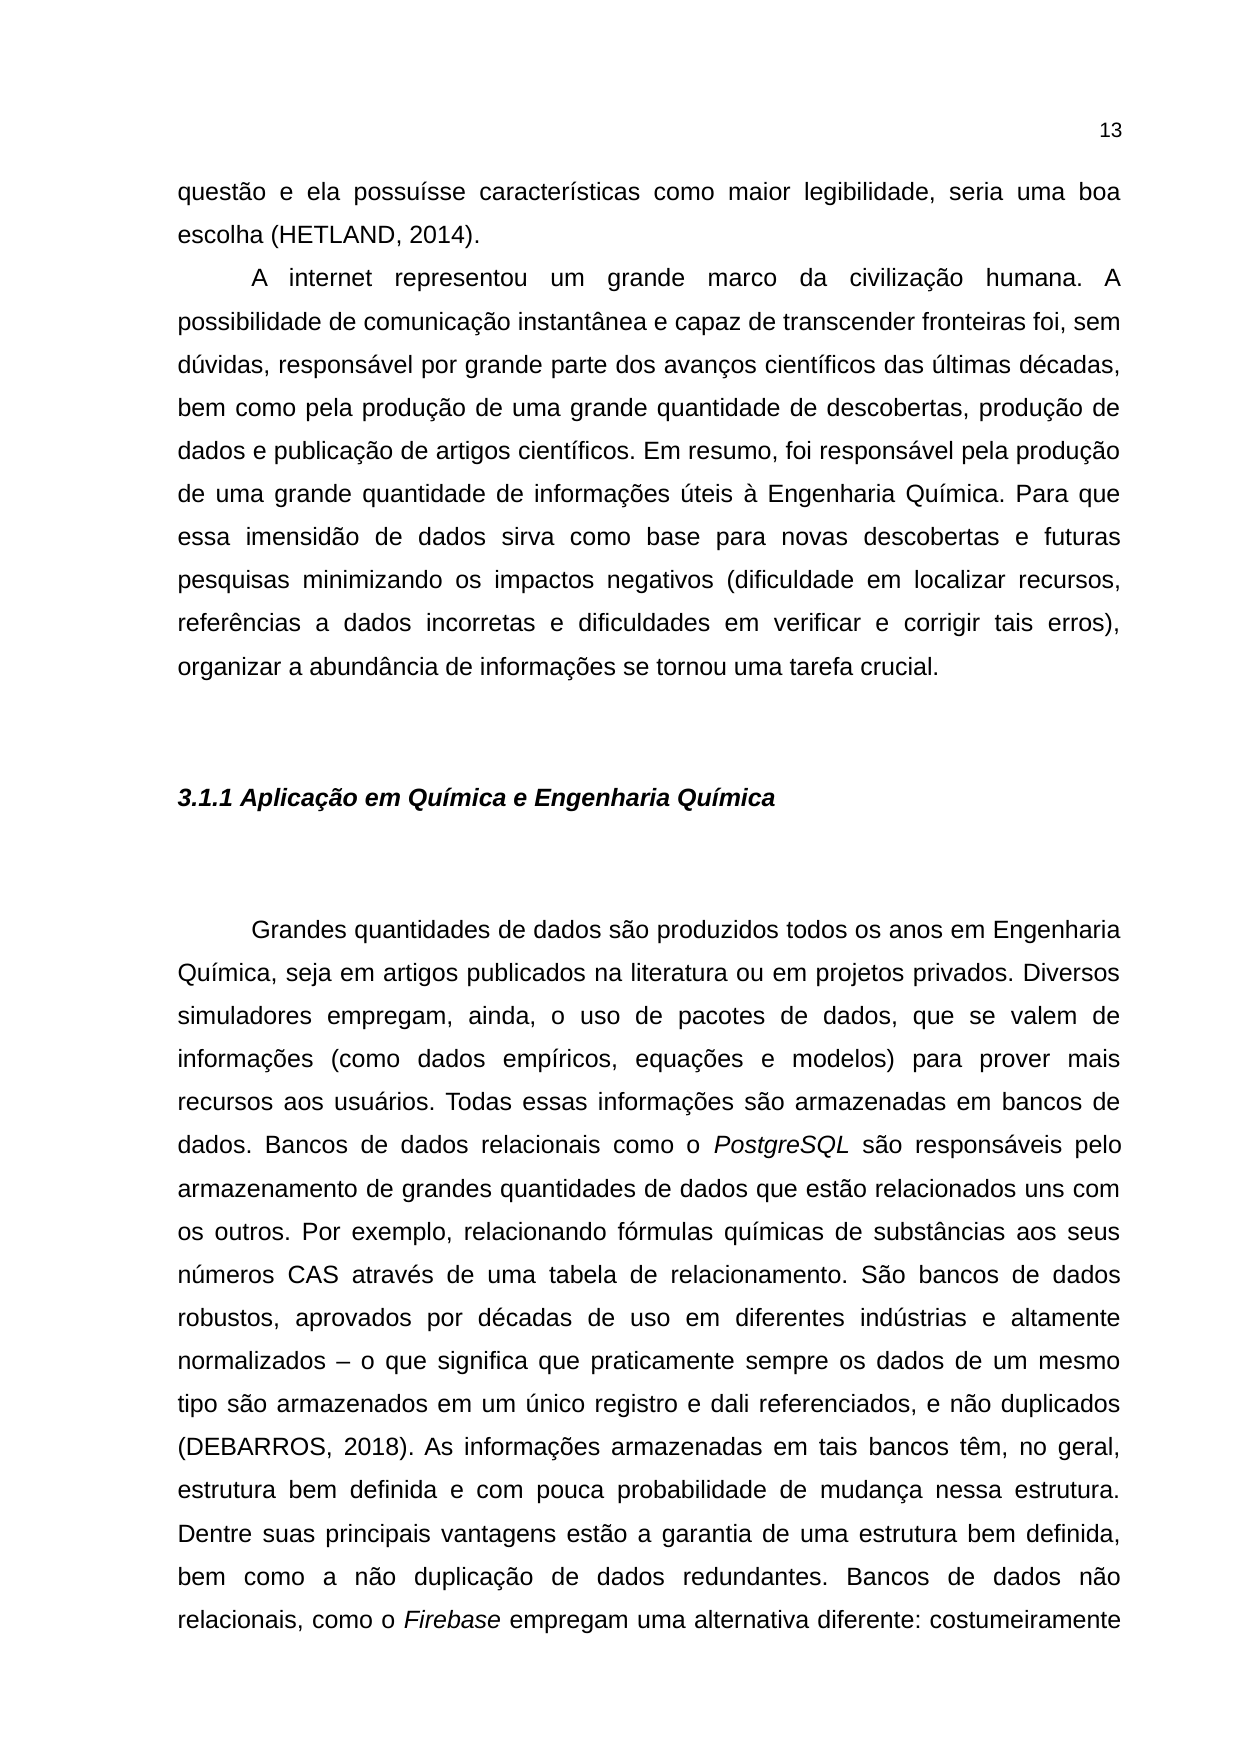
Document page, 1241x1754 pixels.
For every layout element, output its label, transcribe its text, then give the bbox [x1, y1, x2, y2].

text questão e ela possuísse características como maior legibilidade, seria uma boa escolha (HETLAND, 2014). [177, 177, 1122, 249]
text A internet representou um grande marco da civilização humana. A possibilidade de comunicação instantânea e capaz de transcender fronteiras foi, sem dúvidas, responsável por grande parte dos avanços científicos das últimas décadas, bem como pela produção de uma grande quantidade de descobertas, produção de dados e publicação de artigos científicos. Em resumo, foi responsável pela produção de uma grande quantidade de informações úteis à Engenharia Química. Para que essa imensidão de dados sirva como base para novas descobertas e futuras pesquisas minimizando os impactos negativos (dificuldade em localizar recursos, referências a dados incorretas e dificuldades em verificar e corrigir tais erros), organizar a abundância de informações se tornou uma tarefa crucial. [177, 263, 1122, 680]
text Grandes quantidades de dados são produzidos todos os anos em Engenharia Química, seja em artigos publicados na literatura ou em projetos privados. Diversos simuladores empregam, ainda, o uso de pacotes de dados, que se valem de informações (como dados empíricos, equações e modelos) para prover mais recursos aos usuários. Todas essas informações são armazenadas em bancos de dados. Bancos de dados relacionais como o PostgreSQL são responsáveis pelo armazenamento de grandes quantidades de dados que estão relacionados uns com os outros. Por exemplo, relacionando fórmulas químicas de substâncias aos seus números CAS através de uma tabela de relacionamento. São bancos de dados robustos, aprovados por décadas de uso em diferentes indústrias e altamente normalizados – o que significa que praticamente sempre os dados de um mesmo tipo são armazenados em um único registro e dali referenciados, e não duplicados (DEBARROS, 2018). As informações armazenadas em tais bancos têm, no geral, estrutura bem definida e com pouca probabilidade de mudança nessa estrutura. Dentre suas principais vantagens estão a garantia de uma estrutura bem definida, bem como a não duplicação de dados redundantes. Bancos de dados não relacionais, como o Firebase empregam uma alternativa diferente: costumeiramente [177, 915, 1122, 1633]
subtitle Aplicação em Química e Engenharia Química [177, 783, 1122, 812]
